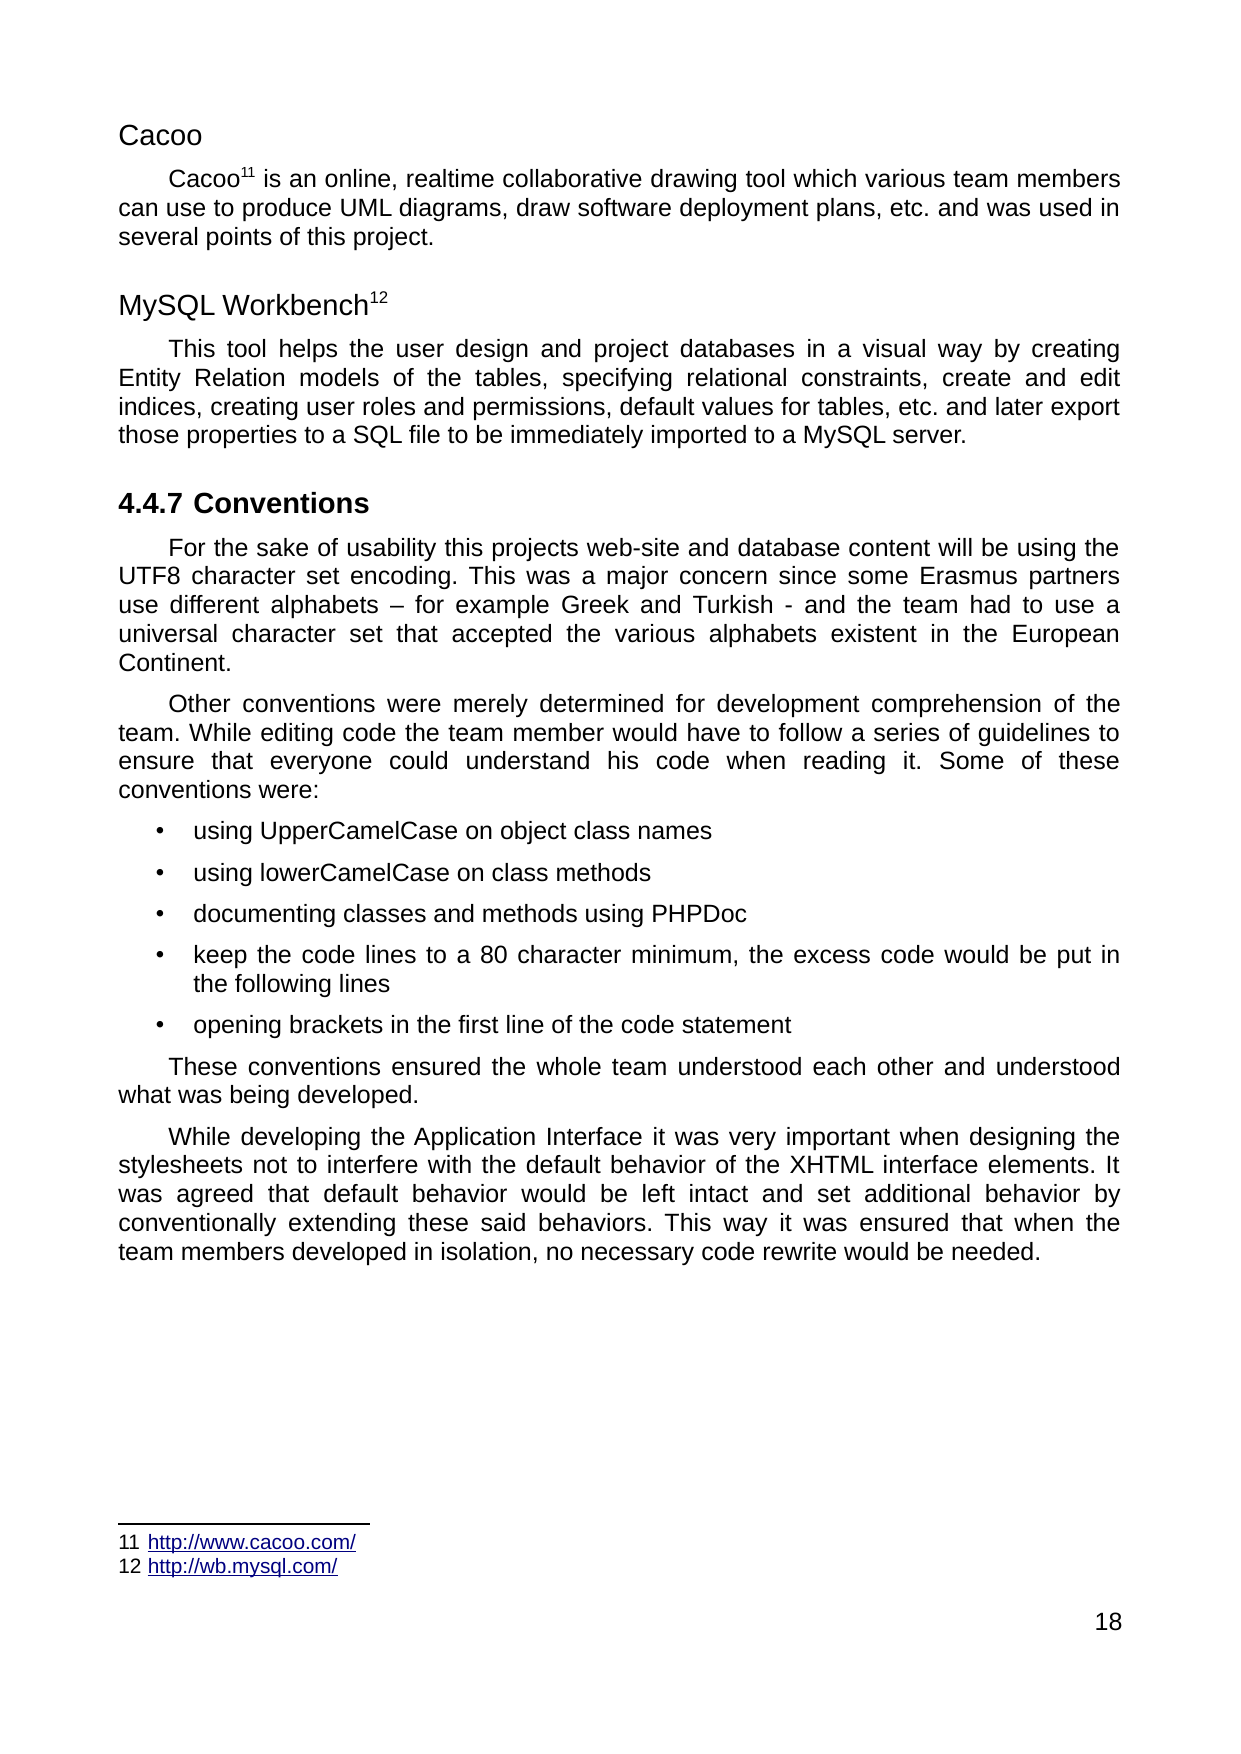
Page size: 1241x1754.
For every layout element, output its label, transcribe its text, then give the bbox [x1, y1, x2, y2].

text While developing the Application Interface it was very important when designing the stylesheets not to interfere with the default behavior of the XHTML interface elements. It was agreed that default behavior would be left intact and set additional behavior by conventionally extending these said behaviors. This way it was ensured that when the team members developed in isolation, no necessary code rewrite would be needed. [118, 1122, 1122, 1266]
text http://wb.mysql.com/ [118, 1554, 1122, 1578]
text http://www.cacoo.com/ [118, 1530, 1122, 1554]
text For the sake of usability this projects web-site and database content will be using the UTF8 character set encoding. This was a major concern since some Erasmus partners use different alphabets – for example Greek and Turkish - and the team had to use a universal character set that accepted the various alphabets existent in the European Continent. [118, 532, 1122, 676]
subtitle Cacoo [118, 118, 1122, 152]
list using UpperCamelCase on object class names [156, 816, 1122, 845]
text Other conventions were merely determined for development comprehension of the team. While editing code the team member would have to follow a series of guidelines to ensure that everyone could understand his code when reading it. Some of these conventions were: [118, 689, 1122, 804]
text This tool helps the user design and project databases in a visual way by creating Entity Relation models of the tables, specifying relational constraints, create and edit indices, creating user roles and permissions, default values for tables, etc. and later export those properties to a SQL file to be immediately imported to a MySQL server. [118, 334, 1122, 449]
list opening brackets in the first line of the code statement [156, 1010, 1122, 1039]
text These conventions ensured the whole team understood each other and understood what was being developed. [118, 1052, 1122, 1109]
subtitle Conventions [118, 486, 1122, 520]
subtitle MySQL Workbench [118, 288, 1122, 321]
list keep the code lines to a 80 character minimum, the excess code would be put in the following lines [156, 940, 1122, 998]
list documenting classes and methods using PHPDoc [156, 899, 1122, 928]
text Cacoo is an online, realtime collaborative drawing tool which various team members can use to produce UML diagrams, draw software deployment plans, etc. and was used in several points of this project. [118, 164, 1122, 250]
list using lowerCamelCase on class methods [156, 858, 1122, 886]
